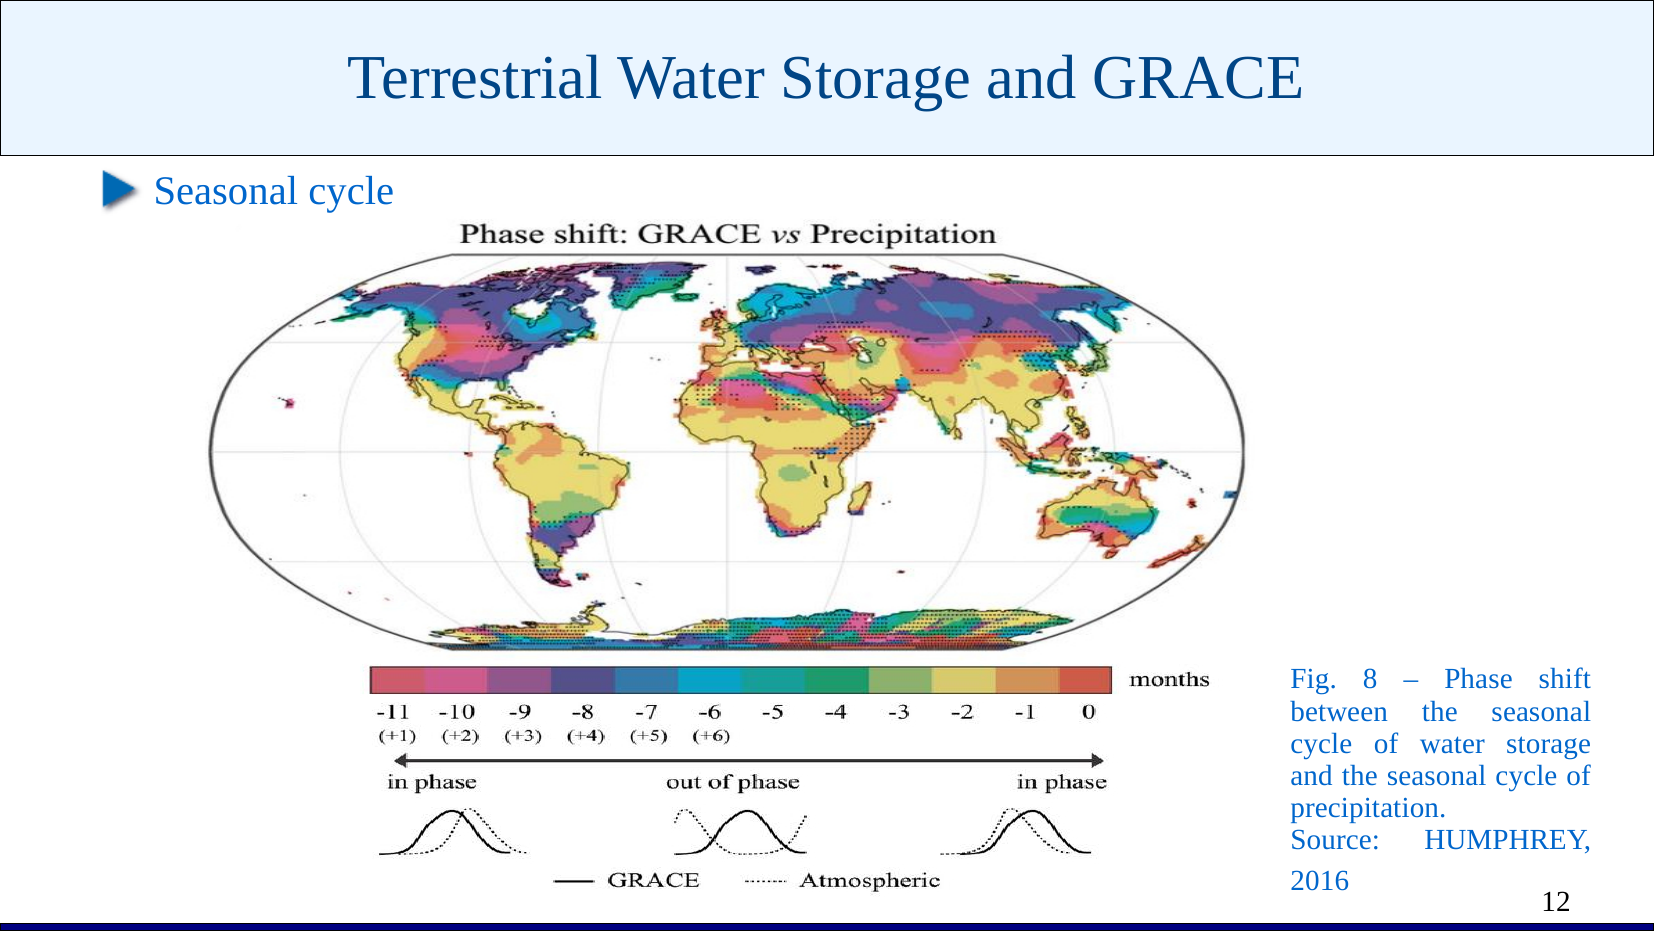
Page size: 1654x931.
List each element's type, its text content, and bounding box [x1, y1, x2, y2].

text_box Fig. 8 – Phase shift between the seasonal cycle of water storage and the seasonal cycle of precipitation. Source: HUMPHREY, 2016 [1275, 655, 1607, 931]
list Seasonal cycle [82, 168, 1571, 772]
picture [200, 216, 1255, 898]
title Terrestrial Water Storage and GRACE [82, 4, 1571, 151]
